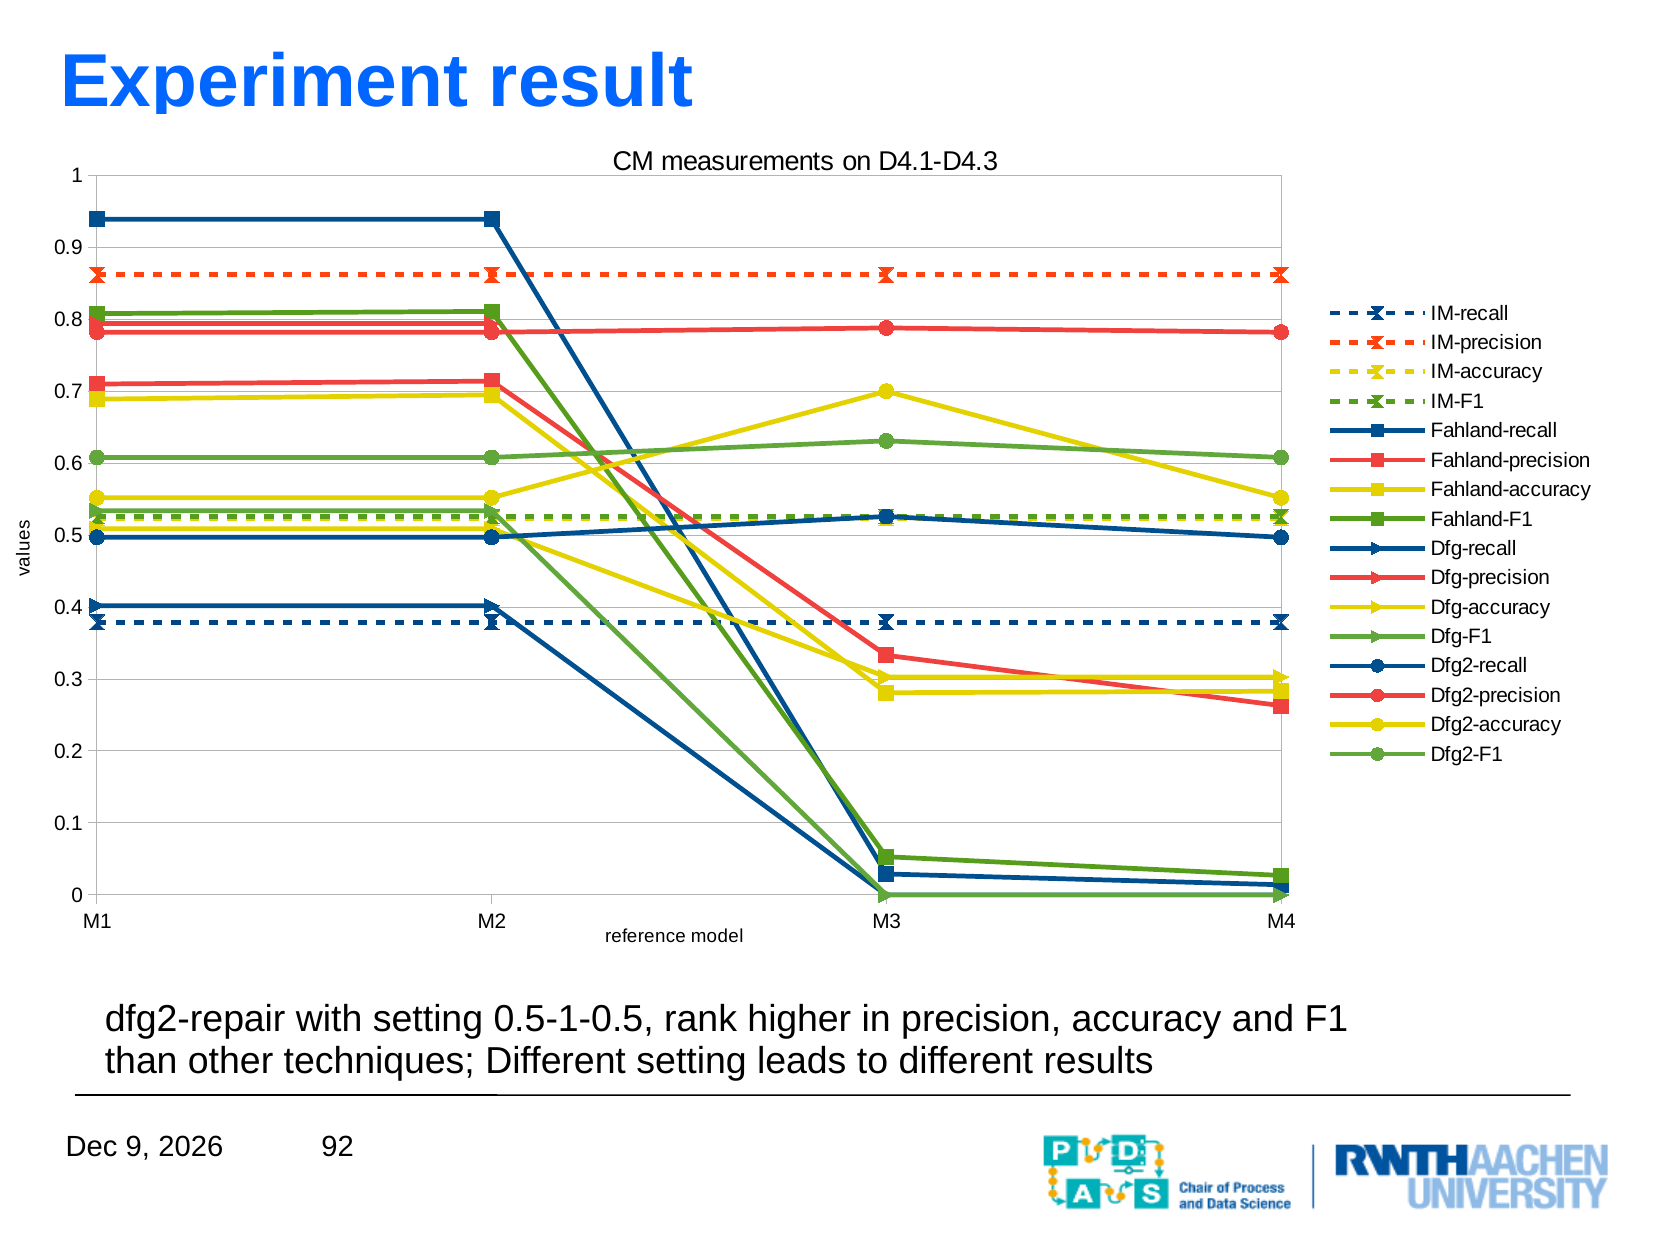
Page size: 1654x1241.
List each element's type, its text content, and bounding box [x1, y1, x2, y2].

title Experiment result [60, 30, 1549, 114]
text_box dfg2-repair with setting 0.5-1-0.5, rank higher in precision, accuracy and F1 than other techniques; Different setting leads to different results [90, 990, 1426, 1089]
chart [6, 114, 1611, 954]
picture [1005, 1090, 1647, 1241]
